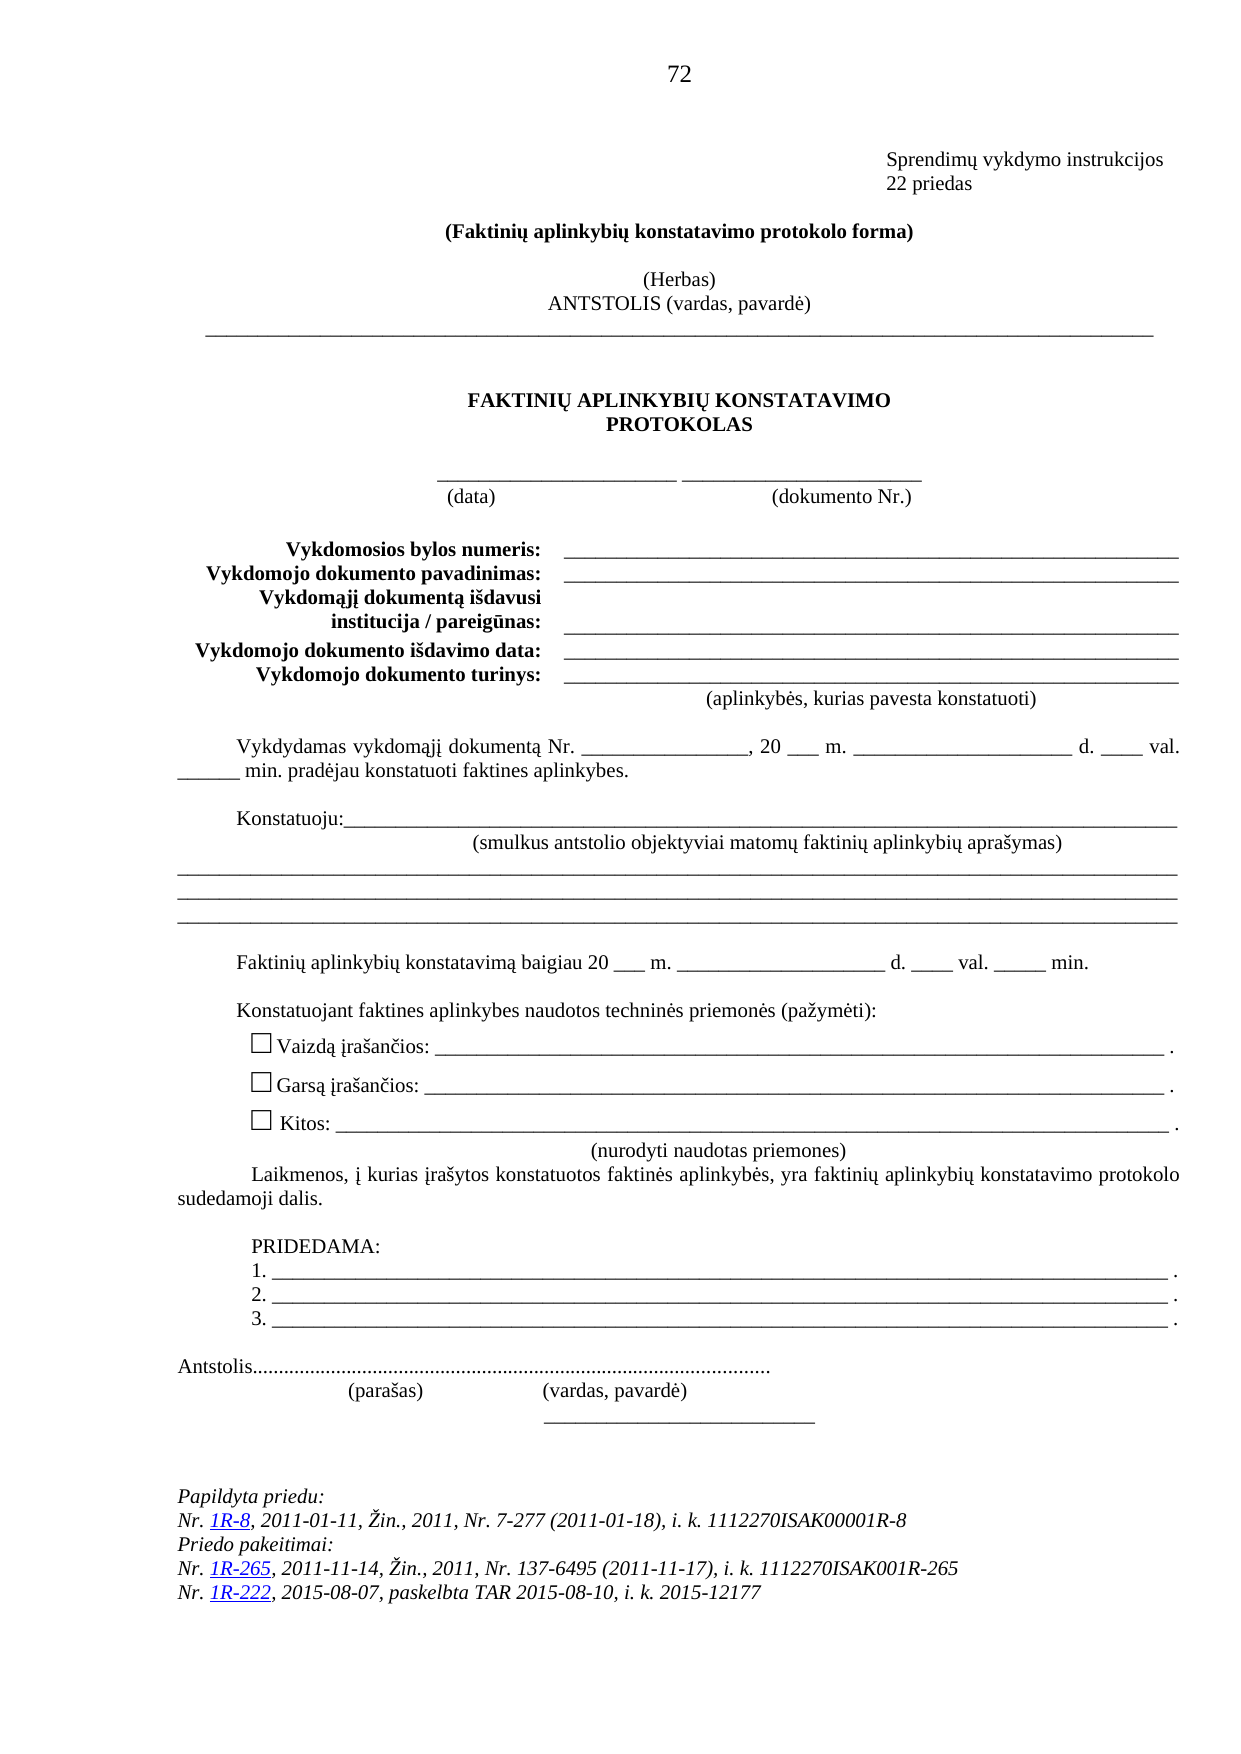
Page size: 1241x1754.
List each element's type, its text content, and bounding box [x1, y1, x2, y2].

text PRIDEDAMA: [177, 1234, 1181, 1258]
text (smulkus antstolio objektyviai matomų faktinių aplinkybių aprašymas) [177, 830, 1181, 854]
table_cell Vykdomojo dokumento išdavimo data: [169, 638, 553, 662]
text (Herbas) [177, 267, 1181, 291]
text Laikmenos, į kurias įrašytos konstatuotos faktinės aplinkybės, yra faktinių aplinkybių konstatavimo protokolo sudedamoji dalis. [177, 1162, 1181, 1210]
text 22 priedas [177, 171, 1181, 195]
text Vykdydamas vykdomąjį dokumentą Nr. ________________, 20 ___ m. _____________________ d. ____ val. ______ min. pradėjau konstatuoti faktines aplinkybes. [177, 734, 1181, 782]
text □ Kitos: ________________________________________________________________________________ . [177, 1099, 1181, 1137]
text Nr. 1R-265, 2011-11-14, Žin., 2011, Nr. 137-6495 (2011-11-17), i. k. 1112270ISAK001R-265 [177, 1556, 1181, 1580]
text Sprendimų vykdymo instrukcijos [177, 147, 1181, 171]
text Faktinių aplinkybių konstatavimą baigiau 20 ___ m. ____________________ d. ____ val. _____ min. [177, 950, 1181, 974]
text FAKTINIŲ APLINKYBIŲ KONSTATAVIMO [177, 387, 1181, 412]
text □ Vaizdą įrašančios: ______________________________________________________________________ . [177, 1022, 1181, 1061]
text Konstatuojant faktines aplinkybes naudotos techninės priemonės (pažymėti): [177, 998, 1181, 1022]
text Nr. 1R-8, 2011-01-11, Žin., 2011, Nr. 7-277 (2011-01-18), i. k. 1112270ISAK00001R-8 [177, 1508, 1181, 1532]
text Konstatuoju:________________________________________________________________________________ [177, 806, 1181, 830]
table_header Vykdomosios bylos numeris: [169, 537, 553, 561]
table_cell ___________________________________________________________ [553, 561, 1190, 585]
text 3. ______________________________________________________________________________________ . [177, 1306, 1181, 1330]
text __________________________ [177, 1402, 1181, 1426]
text 1. ______________________________________________________________________________________ . [177, 1258, 1181, 1282]
text 2. ______________________________________________________________________________________ . [177, 1282, 1181, 1306]
text _______________________ _______________________ [177, 460, 1181, 484]
table_cell ___________________________________________________________ [553, 638, 1190, 662]
text (Faktinių aplinkybių konstatavimo protokolo forma) [177, 219, 1181, 243]
table_header ___________________________________________________________ [553, 537, 1190, 561]
text (parašas) (vardas, pavardė) [177, 1378, 1181, 1402]
text ___________________________________________________________________________________________ [177, 315, 1181, 339]
text ________________________________________________________________________________________________ [177, 854, 1181, 878]
text (data) (dokumento Nr.) [177, 484, 1181, 508]
table_cell Vykdomąjį dokumentą išdavusi institucija / pareigūnas: [169, 585, 553, 637]
table_cell Vykdomojo dokumento turinys: [169, 662, 553, 710]
table_cell ___________________________________________________________ (aplinkybės, kurias pavesta konstatuoti) [553, 662, 1190, 710]
text Antstolis [177, 1354, 1181, 1378]
text ANTSTOLIS (vardas, pavardė) [177, 291, 1181, 315]
table_cell Vykdomojo dokumento pavadinimas: [169, 561, 553, 585]
text ________________________________________________________________________________________________ [177, 878, 1181, 902]
text □ Garsą įrašančios: _______________________________________________________________________ . [177, 1061, 1181, 1099]
text PROTOKOLAS [177, 412, 1181, 436]
text Papildyta priedu: [177, 1484, 1181, 1508]
table_cell ___________________________________________________________ [553, 585, 1190, 637]
text Priedo pakeitimai: [177, 1532, 1181, 1556]
text Nr. 1R-222, 2015-08-07, paskelbta TAR 2015-08-10, i. k. 2015-12177 [177, 1580, 1181, 1604]
text ________________________________________________________________________________________________ [177, 902, 1181, 926]
text (nurodyti naudotas priemones) [177, 1137, 1181, 1162]
